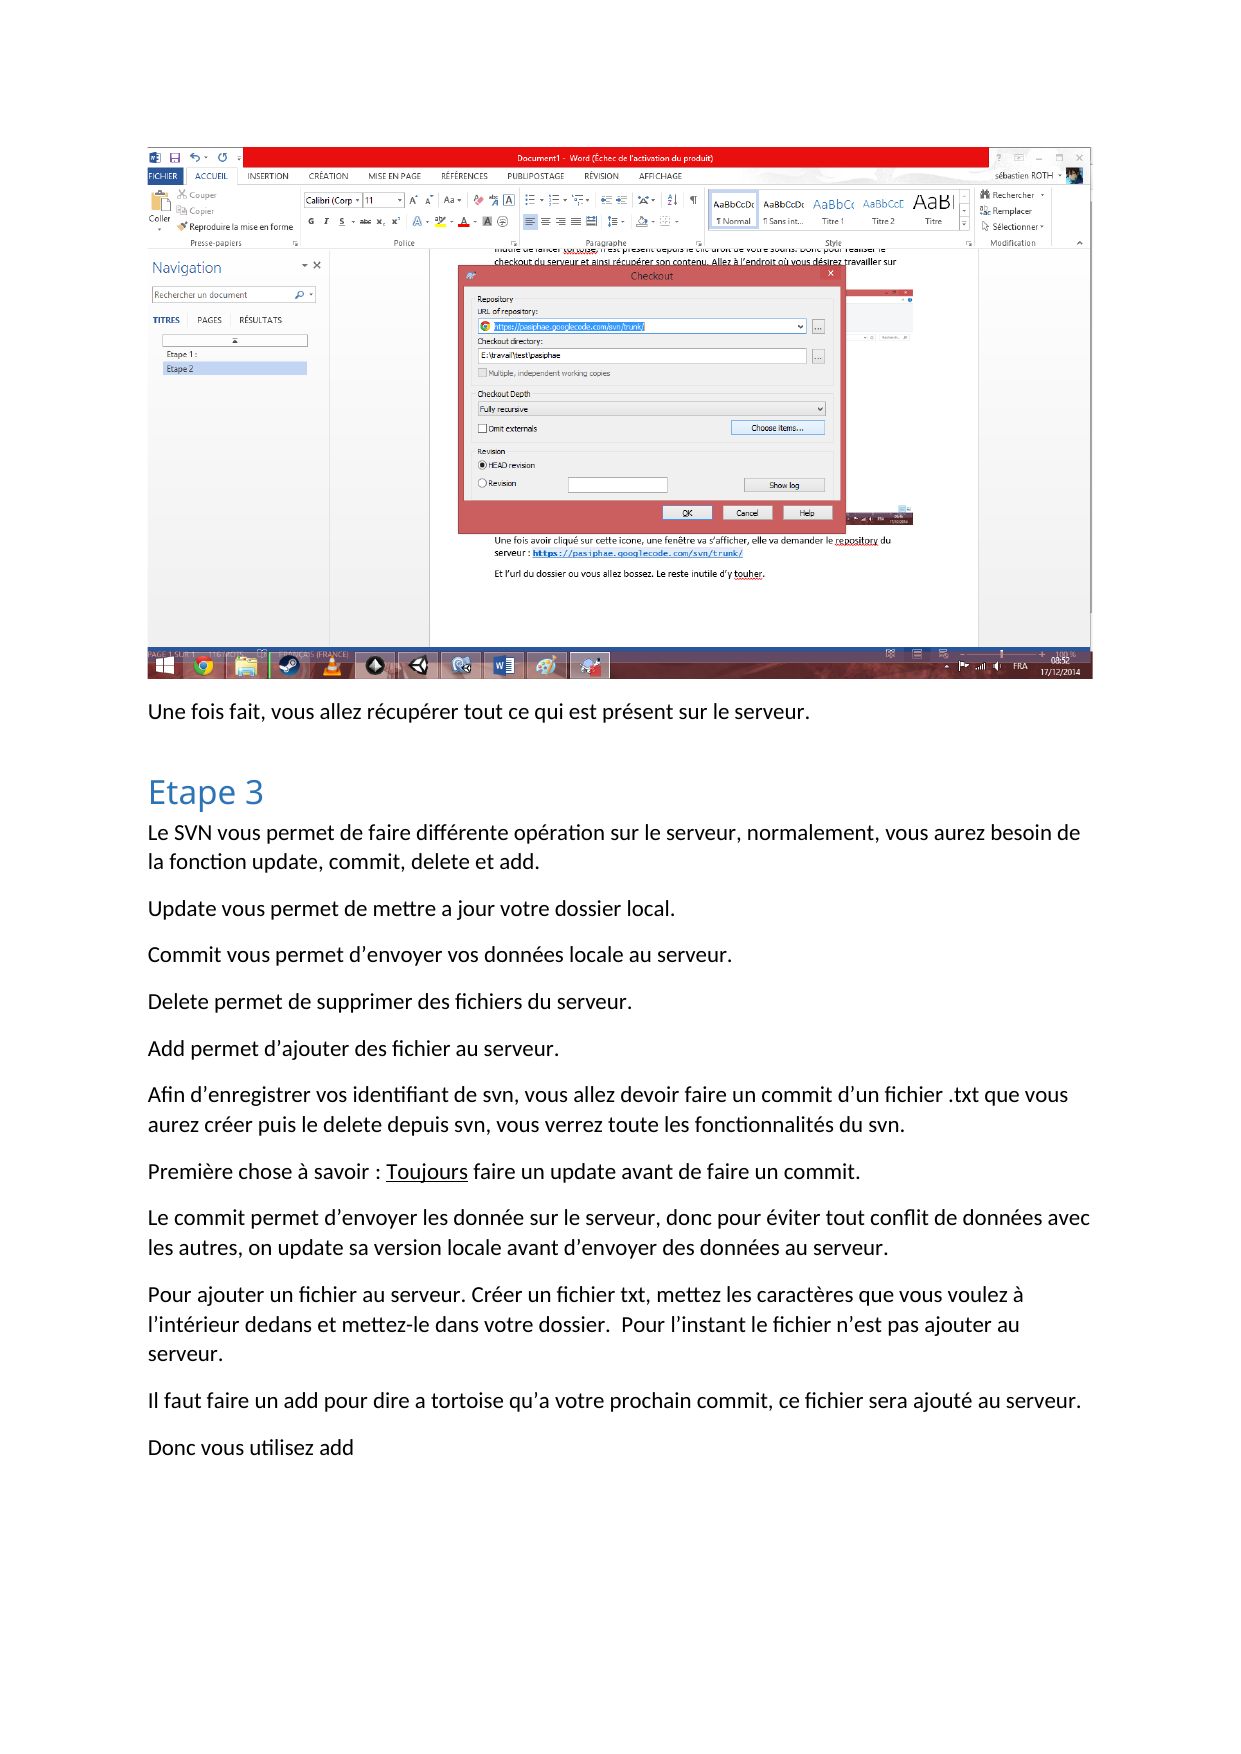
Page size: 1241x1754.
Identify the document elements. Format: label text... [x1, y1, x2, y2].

text Une fois fait, vous allez récupérer tout ce qui est présent sur le serveur. [148, 697, 1093, 726]
text Le SVN vous permet de faire différente opération sur le serveur, normalement, vous aurez besoin de la fonction update, commit, delete et add. [148, 818, 1093, 876]
subtitle Etape 3 [148, 769, 1093, 814]
text Donc vous utilisez add [148, 1433, 1093, 1461]
text Pour ajouter un fichier au serveur. Créer un fichier txt, mettez les caractères que vous voulez à l’intérieur dedans et mettez-le dans votre dossier. Pour l’instant le fichier n’est pas ajouter au serveur. [148, 1280, 1093, 1368]
text Add permet d’ajouter des fichier au serveur. [148, 1034, 1093, 1062]
text Commit vous permet d’envoyer vos données locale au serveur. [148, 941, 1093, 969]
text Update vous permet de mettre a jour votre dossier local. [148, 894, 1093, 922]
text Le commit permet d’envoyer les donnée sur le serveur, donc pour éviter tout conflit de données avec les autres, on update sa version locale avant d’envoyer des données au serveur. [148, 1203, 1093, 1261]
text Il faut faire un add pour dire a tortoise qu’a votre prochain commit, ce fichier sera ajouté au serveur. [148, 1386, 1093, 1414]
text Afin d’enregistrer vos identifiant de svn, vous allez devoir faire un commit d’un fichier .txt que vous aurez créer puis le delete depuis svn, vous verrez toute les fonctionnalités du svn. [148, 1080, 1093, 1138]
text Première chose à savoir : Toujours faire un update avant de faire un commit. [148, 1157, 1093, 1185]
text Delete permet de supprimer des fichiers du serveur. [148, 987, 1093, 1015]
